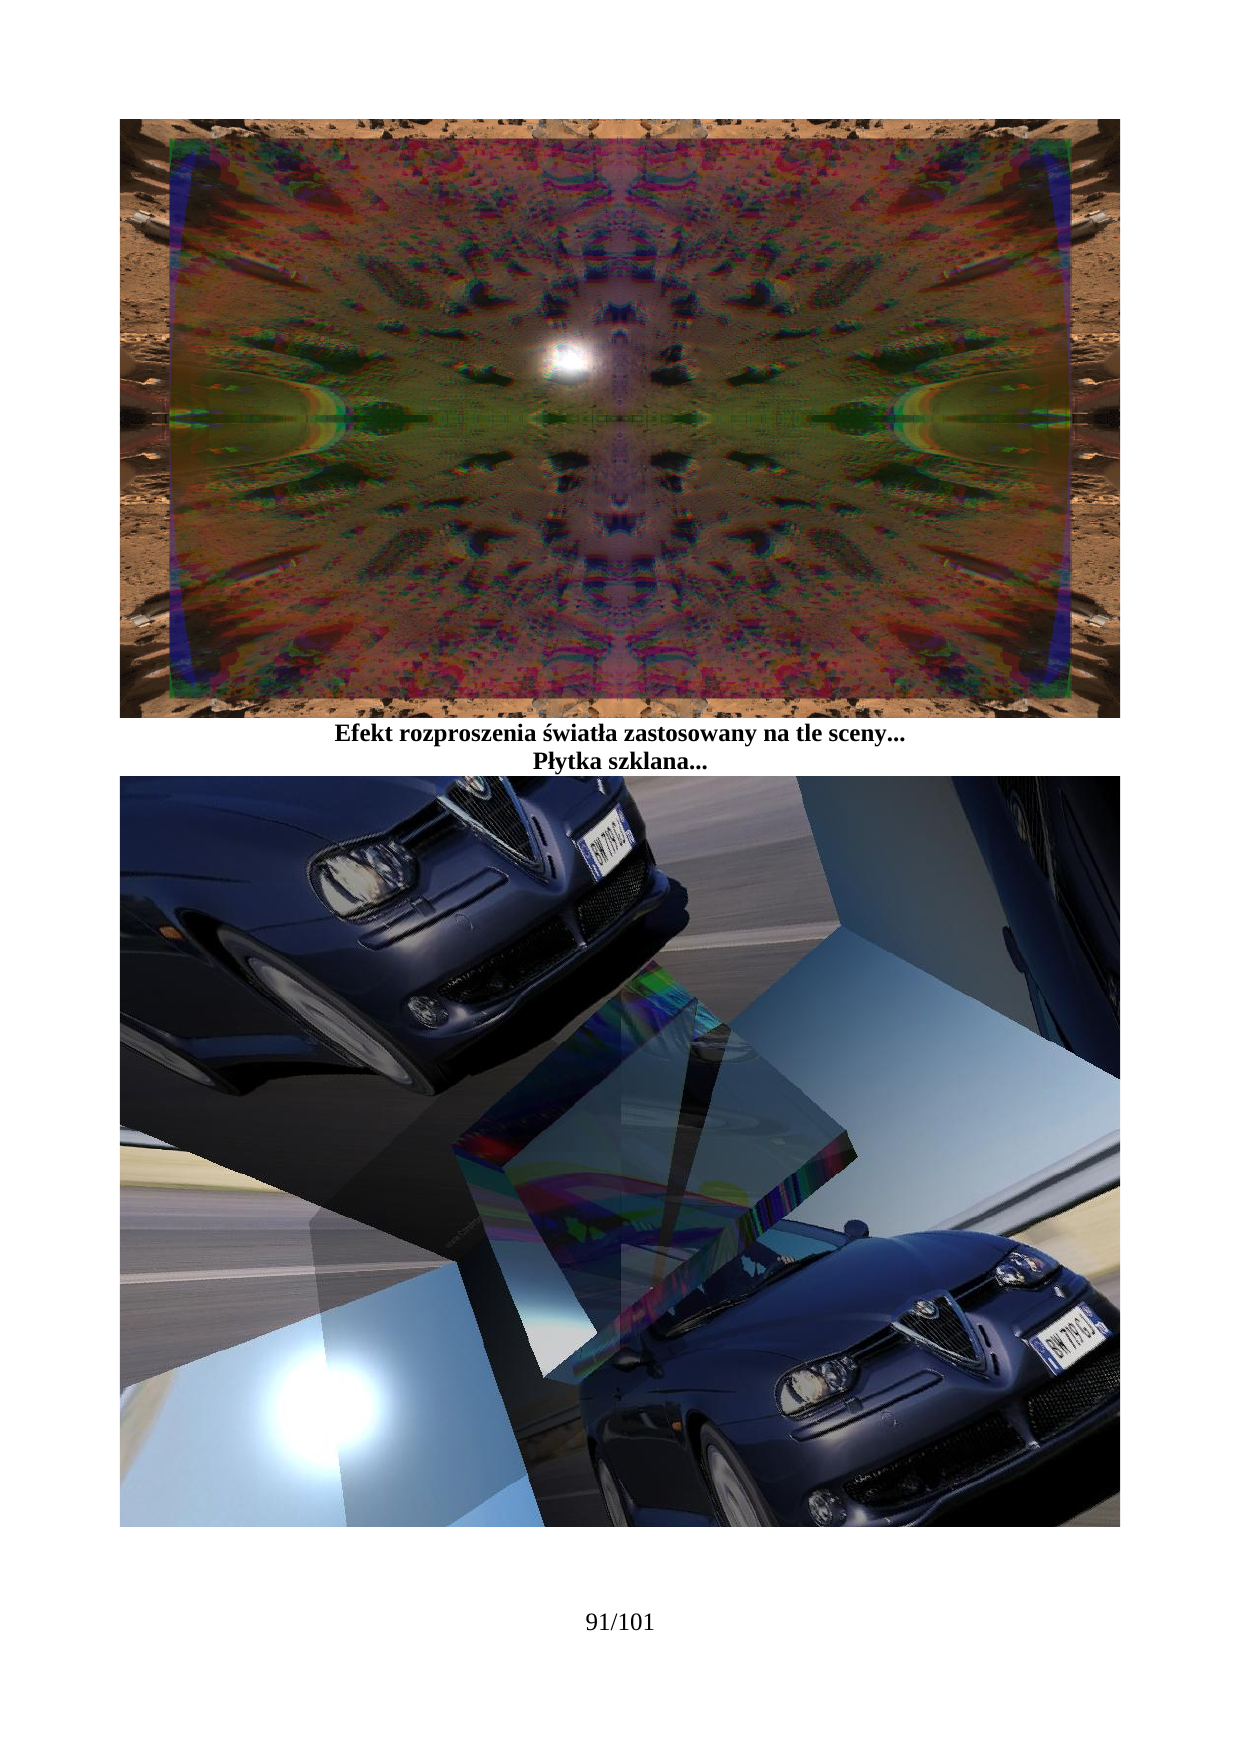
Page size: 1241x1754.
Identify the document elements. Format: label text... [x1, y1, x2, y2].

text Efekt rozproszenia światła zastosowany na tle sceny... [118, 719, 1122, 747]
picture [119, 776, 1121, 1527]
picture [119, 119, 1121, 718]
text Płytka szklana... [118, 747, 1122, 775]
